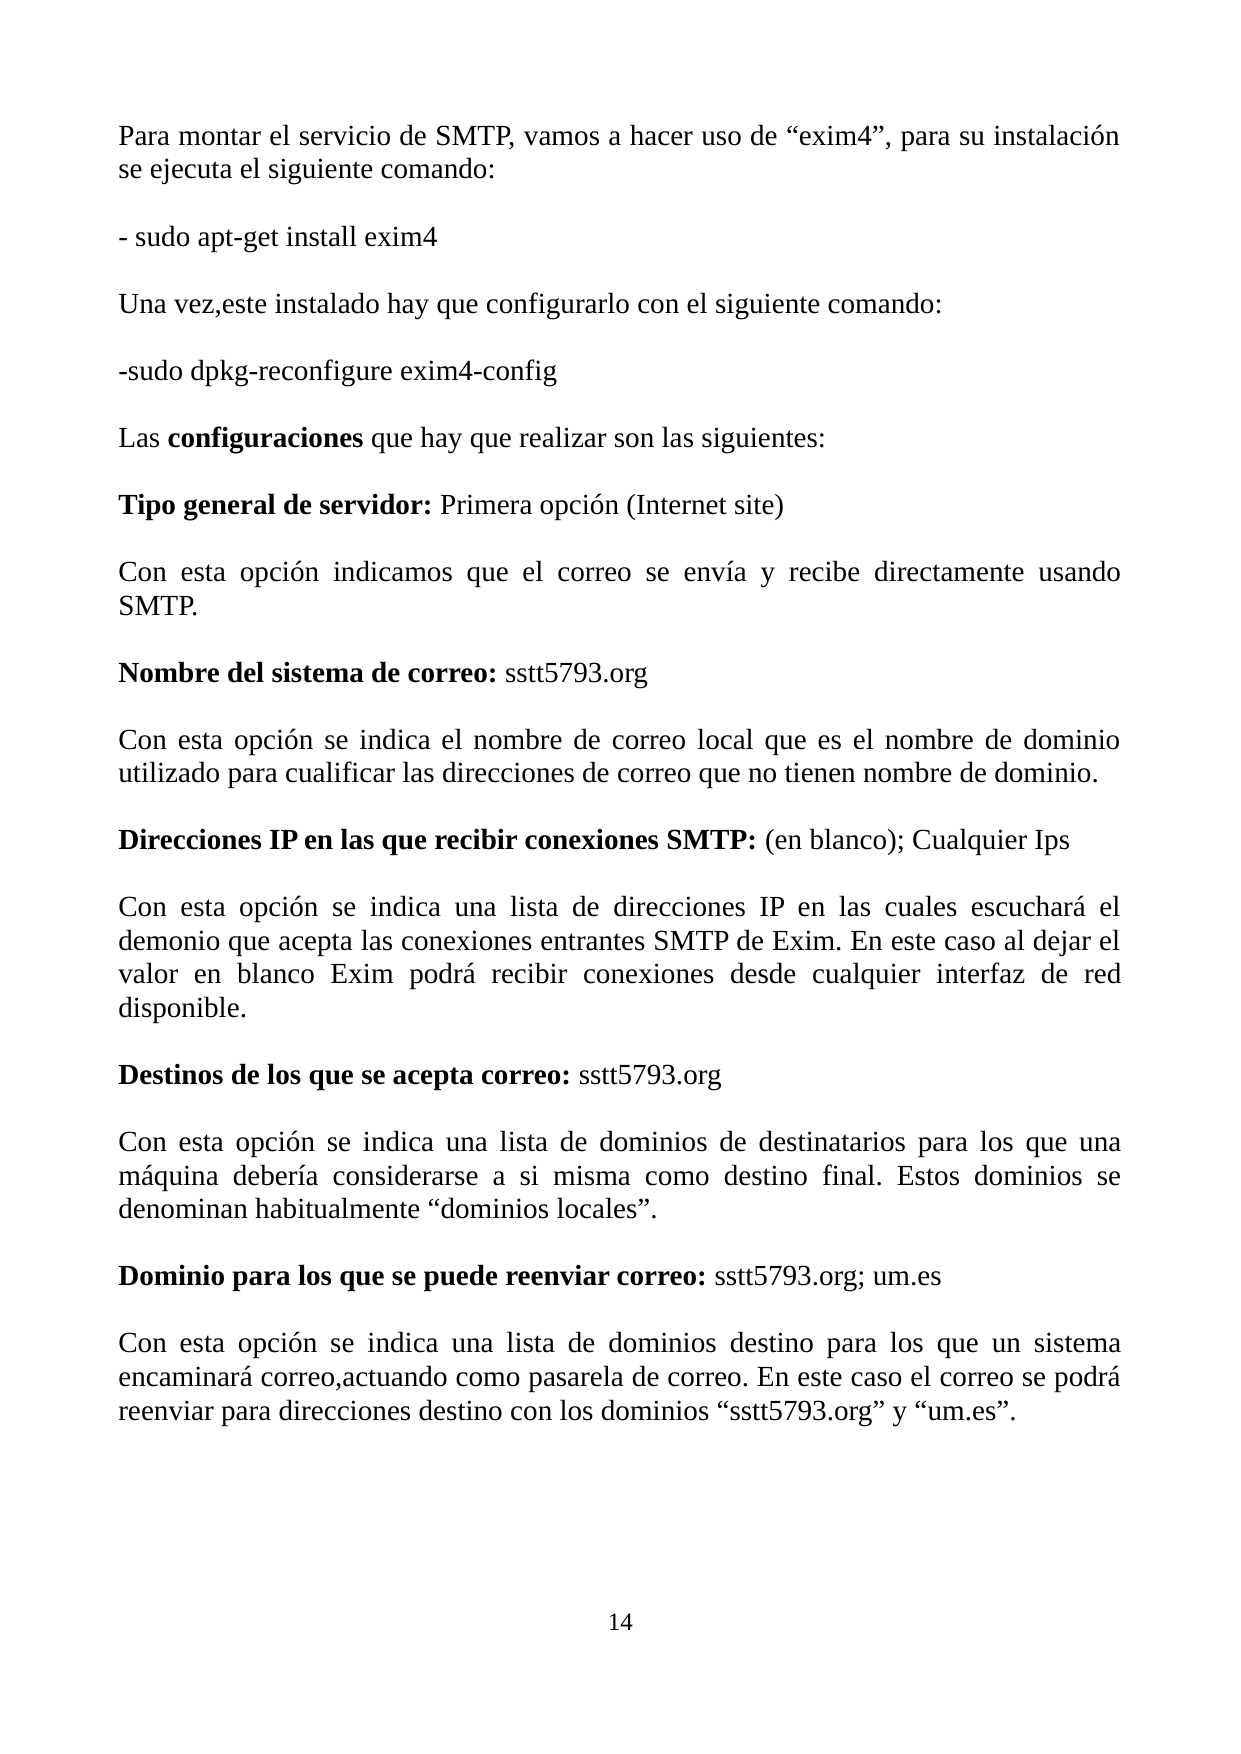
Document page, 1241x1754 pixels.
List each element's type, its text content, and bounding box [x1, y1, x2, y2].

text Con esta opción se indica una lista de dominios de destinatarios para los que una máquina debería considerarse a si misma como destino final. Estos dominios se denominan habitualmente “dominios locales”. [118, 1124, 1122, 1225]
text Con esta opción se indica una lista de direcciones IP en las cuales escuchará el demonio que acepta las conexiones entrantes SMTP de Exim. En este caso al dejar el valor en blanco Exim podrá recibir conexiones desde cualquier interfaz de red disponible. [118, 889, 1122, 1024]
text Nombre del sistema de correo: sstt5793.org [118, 655, 1122, 688]
text Destinos de los que se acepta correo: sstt5793.org [118, 1057, 1122, 1091]
text Con esta opción se indica el nombre de correo local que es el nombre de dominio utilizado para cualificar las direcciones de correo que no tienen nombre de dominio. [118, 722, 1122, 789]
text Direcciones IP en las que recibir conexiones SMTP: (en blanco); Cualquier Ips [118, 822, 1122, 856]
text - sudo apt-get install exim4 [118, 219, 1122, 252]
text Una vez,este instalado hay que configurarlo con el siguiente comando: [118, 286, 1122, 319]
text Tipo general de servidor: Primera opción (Internet site) [118, 487, 1122, 521]
text Las configuraciones que hay que realizar son las siguientes: [118, 420, 1122, 453]
text -sudo dpkg-reconfigure exim4-config [118, 353, 1122, 386]
text Dominio para los que se puede reenviar correo: sstt5793.org; um.es [118, 1258, 1122, 1292]
text Para montar el servicio de SMTP, vamos a hacer uso de “exim4”, para su instalación se ejecuta el siguiente comando: [118, 118, 1122, 185]
text Con esta opción indicamos que el correo se envía y recibe directamente usando SMTP. [118, 554, 1122, 621]
text Con esta opción se indica una lista de dominios destino para los que un sistema encaminará correo,actuando como pasarela de correo. En este caso el correo se podrá reenviar para direcciones destino con los dominios “sstt5793.org” y “um.es”. [118, 1326, 1122, 1426]
